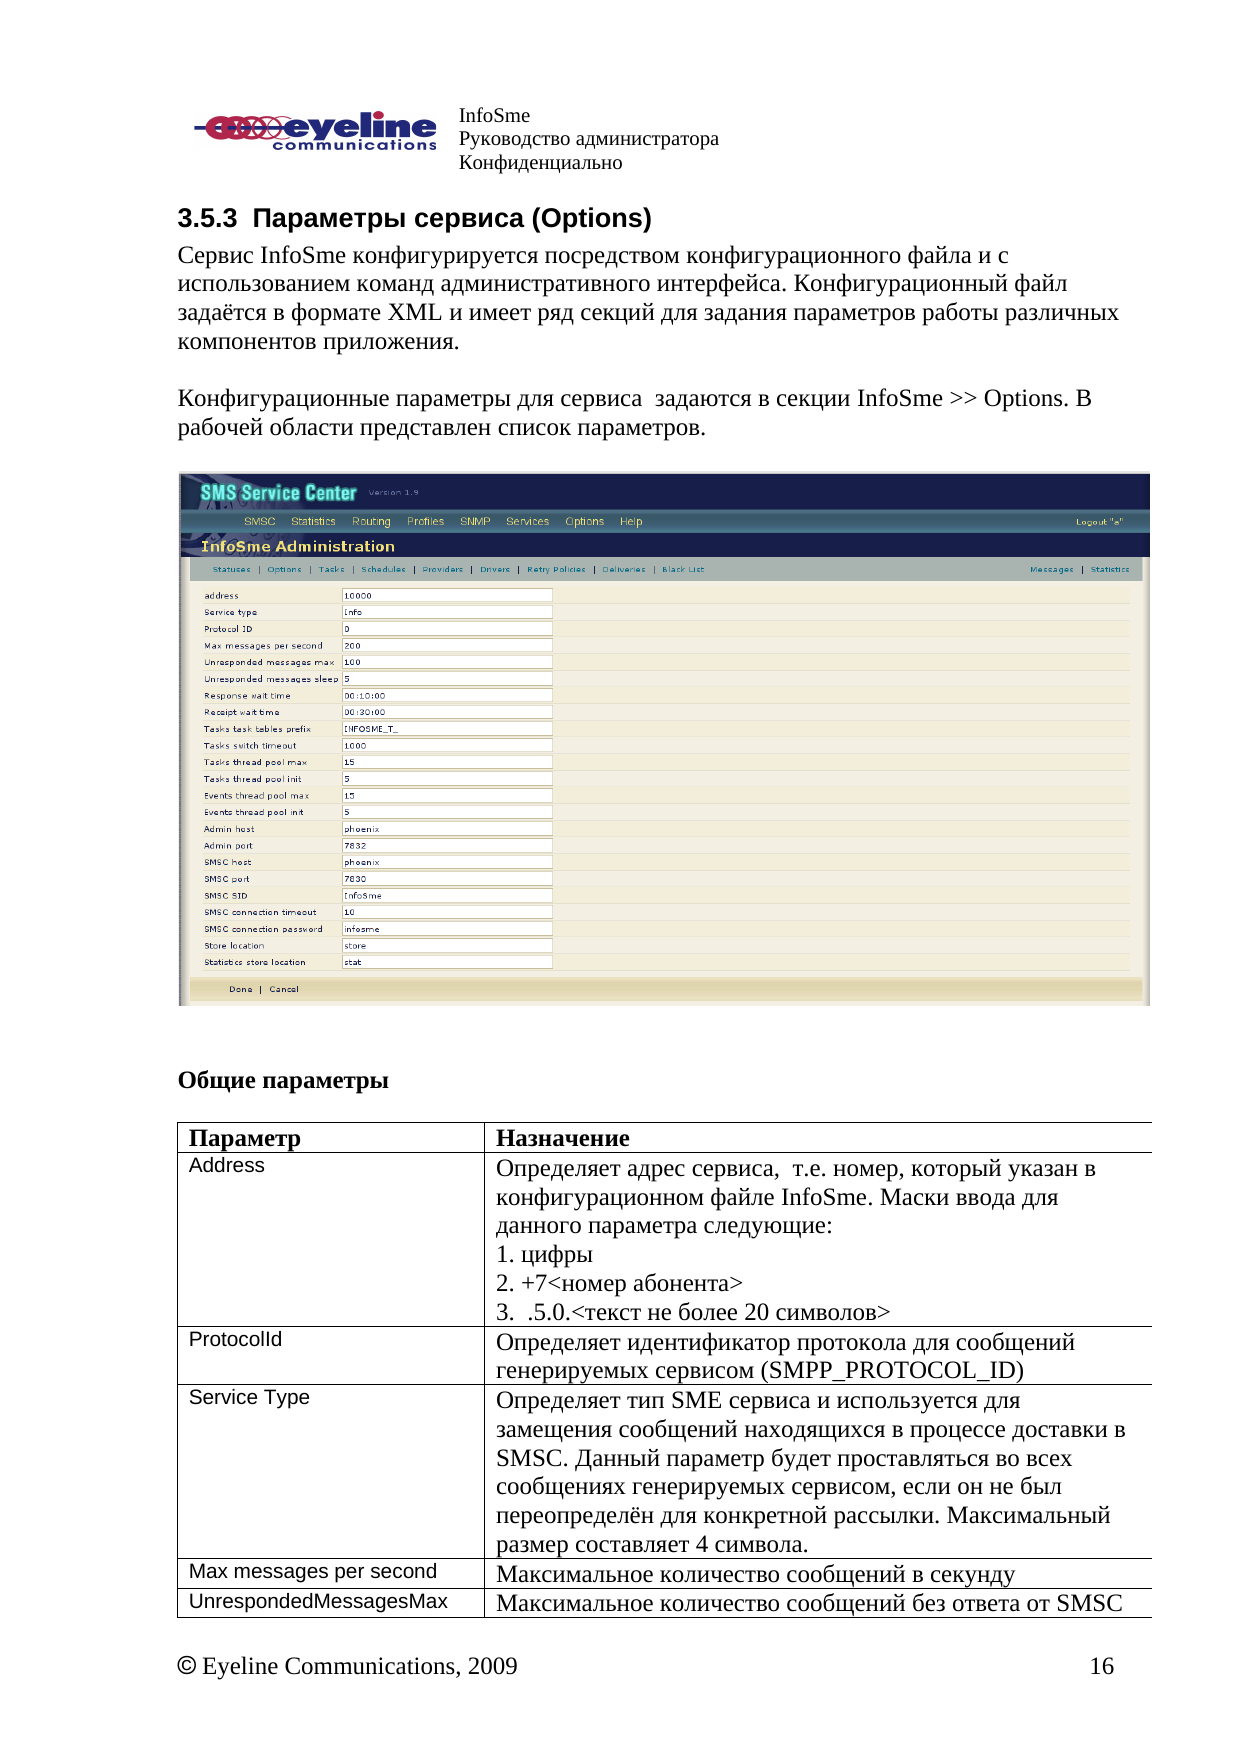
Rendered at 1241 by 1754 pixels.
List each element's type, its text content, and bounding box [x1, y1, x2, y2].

text Сервис InfoSme конфигурируется посредством конфигурационного файла и с использованием команд административного интерфейса. Конфигурационный файл задаётся в формате XML и имеет ряд секций для задания параметров работы различных компонентов приложения. [177, 240, 1152, 355]
table_cell Максимальное количество сообщений в секунду [485, 1559, 1152, 1587]
table_cell Service Type [178, 1385, 484, 1558]
table_header Назначение [485, 1123, 1152, 1152]
table_cell UnrespondedMessagesMax [178, 1589, 484, 1617]
table_cell Определяет тип SME сервиса и используется для замещения сообщений находящихся в процессе доставки в SMSC. Данный параметр будет проставляться во всех сообщениях генерируемых сервисом, если он не был переопределён для конкретной рассылки. Максимальный размер составляет 4 символа. [485, 1385, 1152, 1558]
text Общие параметры [177, 1065, 1152, 1093]
table_header Параметр [178, 1123, 484, 1152]
picture [178, 471, 1150, 1006]
picture [194, 111, 437, 150]
subtitle Параметры сервиса (Options) [177, 202, 1152, 233]
table_cell Определяет адрес сервиса, т.е. номер, который указан в конфигурационном файле InfoSme. Маски ввода для данного параметра следующие: 1. цифры 2. +7<номер абонента> 3. .5.0.<текст не более 20 символов> [485, 1153, 1152, 1326]
table_cell ProtocolId [178, 1327, 484, 1384]
table_cell Max messages per second [178, 1559, 484, 1587]
text Конфигурационные параметры для сервиса задаются в секции InfoSme >> Options. В рабочей области представлен список параметров. [177, 383, 1152, 441]
table_cell Определяет идентификатор протокола для сообщений генерируемых сервисом (SMPP_PROTOCOL_ID) [485, 1327, 1152, 1384]
table_cell Address [178, 1153, 484, 1326]
table_cell Максимальное количество сообщений без ответа от SMSC [485, 1589, 1152, 1617]
